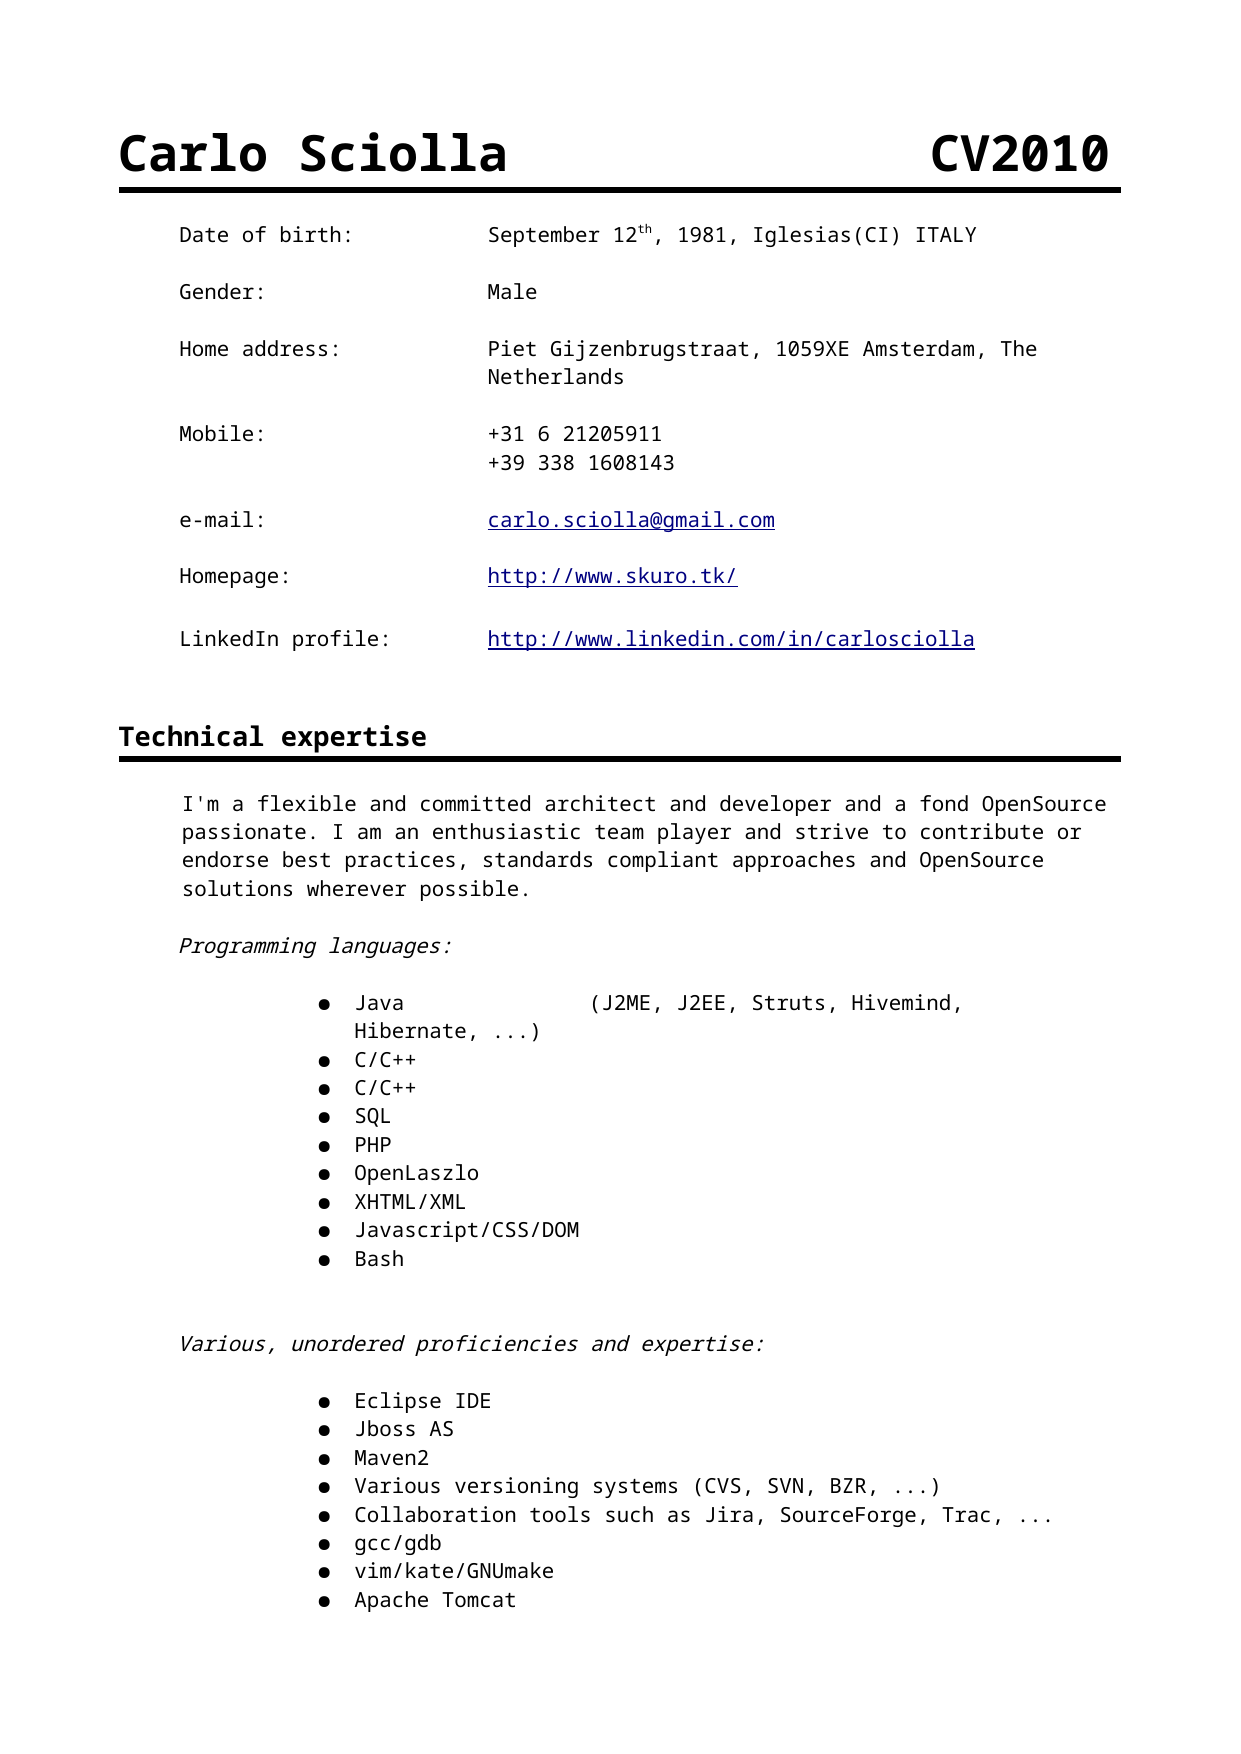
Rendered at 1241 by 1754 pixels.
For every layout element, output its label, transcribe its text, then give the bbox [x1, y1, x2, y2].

text Various, unordered proficiencies and expertise: [118, 1329, 1122, 1357]
text Homepage: http://www.skuro.tk/ [118, 562, 1122, 590]
text I'm a flexible and committed architect and developer and a fond OpenSource passionate. I am an enthusiastic team player and strive to contribute or endorse best practices, standards compliant approaches and OpenSource solutions wherever possible. [182, 789, 1122, 902]
list Java (J2ME, J2EE, Struts, Hivemind, Hibernate, ...) [317, 988, 1122, 1045]
list Various versioning systems (CVS, SVN, BZR, ...) [317, 1471, 1122, 1500]
list C/C++ [317, 1073, 1122, 1102]
list Bash [317, 1244, 1122, 1272]
text +39 338 1608143 [118, 448, 1122, 476]
list Eclipse IDE [317, 1386, 1122, 1414]
text Mobile: +31 6 21205911 [118, 419, 1122, 448]
text Gender: Male [118, 277, 1122, 306]
list gcc/gdb [317, 1528, 1122, 1557]
list Maven2 [317, 1443, 1122, 1471]
list Apache Tomcat [317, 1585, 1122, 1613]
text Home address: Piet Gijzenbrugstraat, 1059XE Amsterdam, The Netherlands [118, 334, 1122, 391]
text Programming languages: [118, 931, 1122, 959]
text Carlo Sciolla CV2010 [118, 118, 1122, 186]
list PHP [317, 1130, 1122, 1158]
text Date of birth: September 12th, 1981, Iglesias(CI) ITALY [118, 220, 1122, 249]
text LinkedIn profile: http://www.linkedin.com/in/carlosciolla [118, 624, 1122, 652]
text e-mail: carlo.sciolla@gmail.com [118, 505, 1122, 533]
list Javascript/CSS/DOM [317, 1215, 1122, 1244]
list Collaboration tools such as Jira, SourceForge, Trac, ... [317, 1500, 1122, 1528]
list XHTML/XML [317, 1187, 1122, 1215]
list SQL [317, 1102, 1122, 1130]
list Jboss AS [317, 1414, 1122, 1443]
list C/C++ [317, 1045, 1122, 1073]
list vim/kate/GNUmake [317, 1557, 1122, 1585]
list OpenLaszlo [317, 1158, 1122, 1187]
text Technical expertise [118, 718, 1122, 755]
